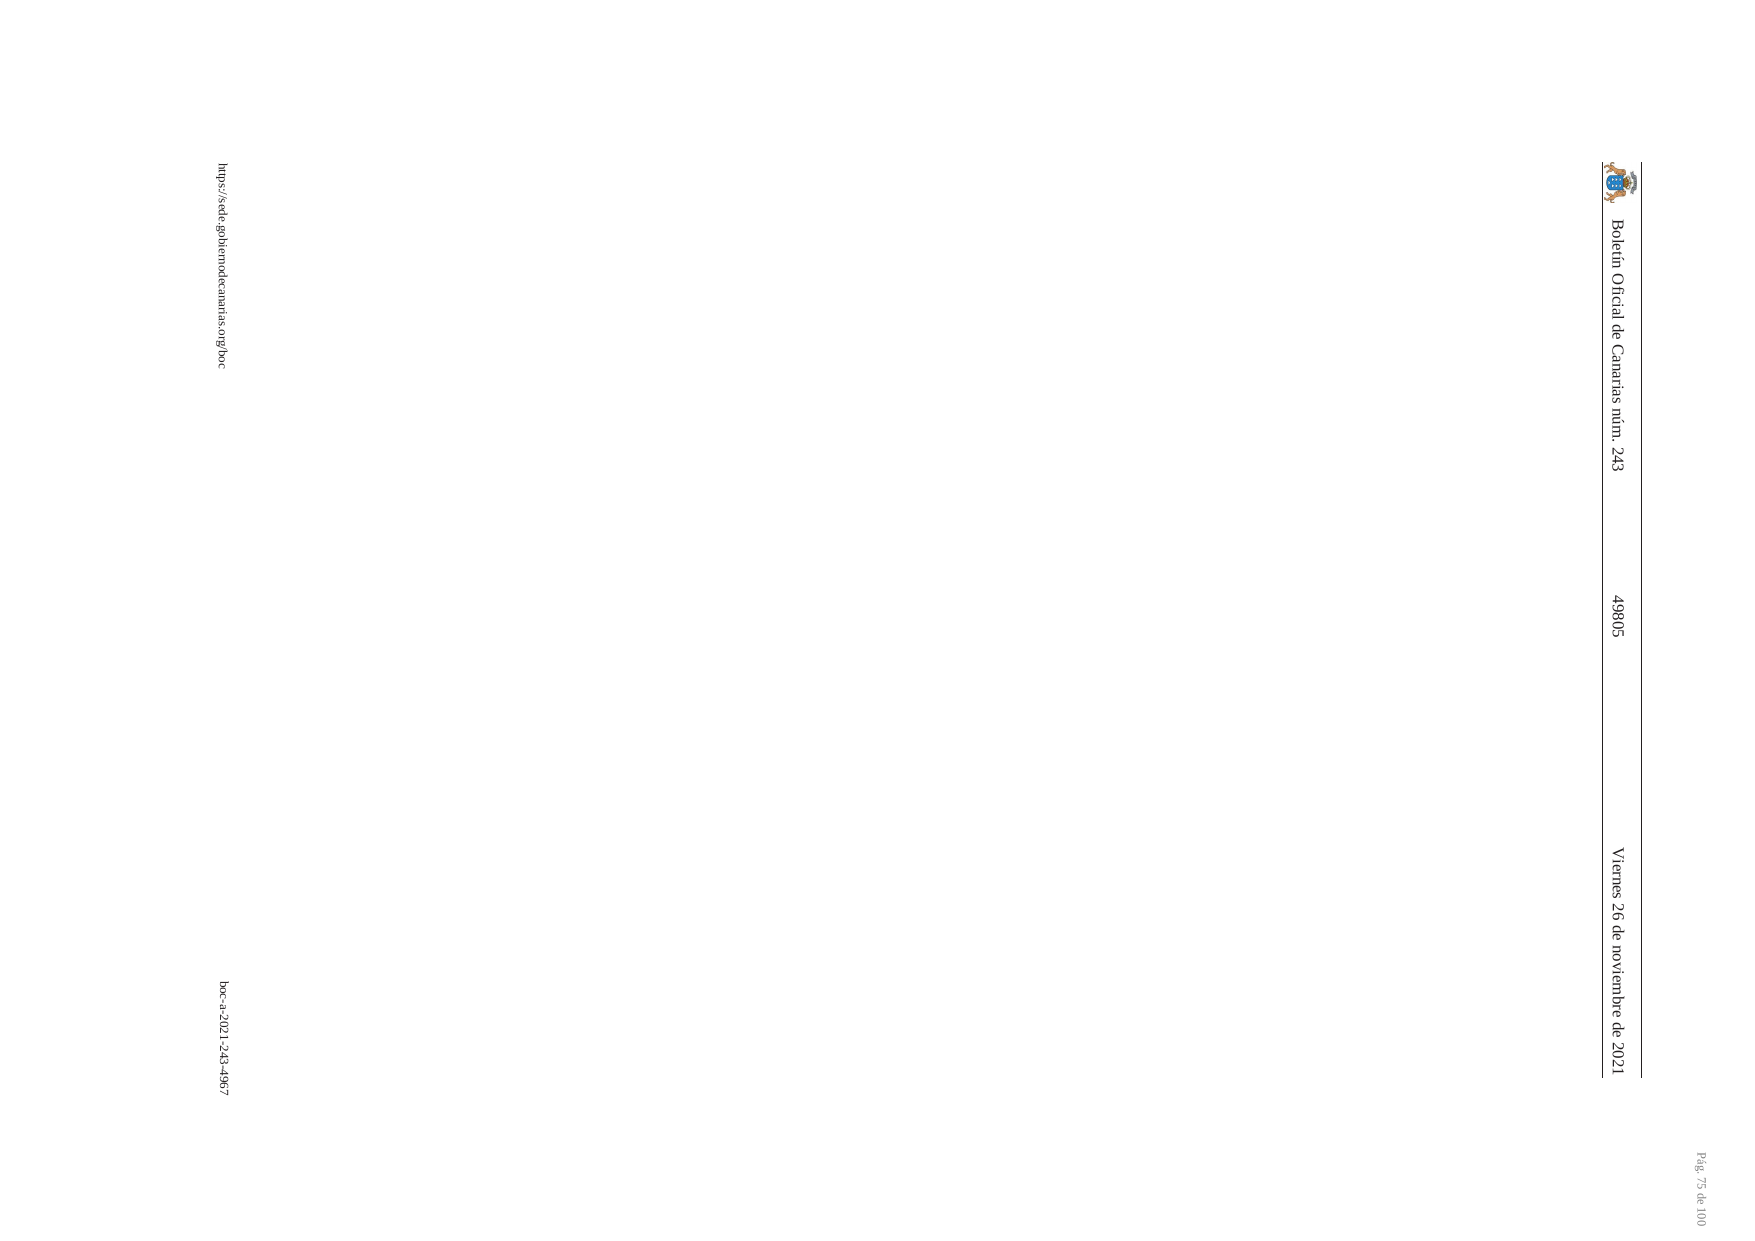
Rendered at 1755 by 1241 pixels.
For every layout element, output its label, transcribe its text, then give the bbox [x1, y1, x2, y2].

text 49805 [1609, 596, 1628, 640]
text https://sede.gobiernodecanarias.org/boc [216, 163, 231, 376]
text Pág. 75 de 100 [1695, 1152, 1709, 1229]
text boc-a-2021-243-4967 [217, 981, 232, 1099]
picture [1604, 162, 1637, 203]
text Viernes 26 de noviembre de 2021 [1609, 848, 1628, 1080]
text Boletín Oficial de Canarias núm. 243 [1609, 219, 1628, 476]
